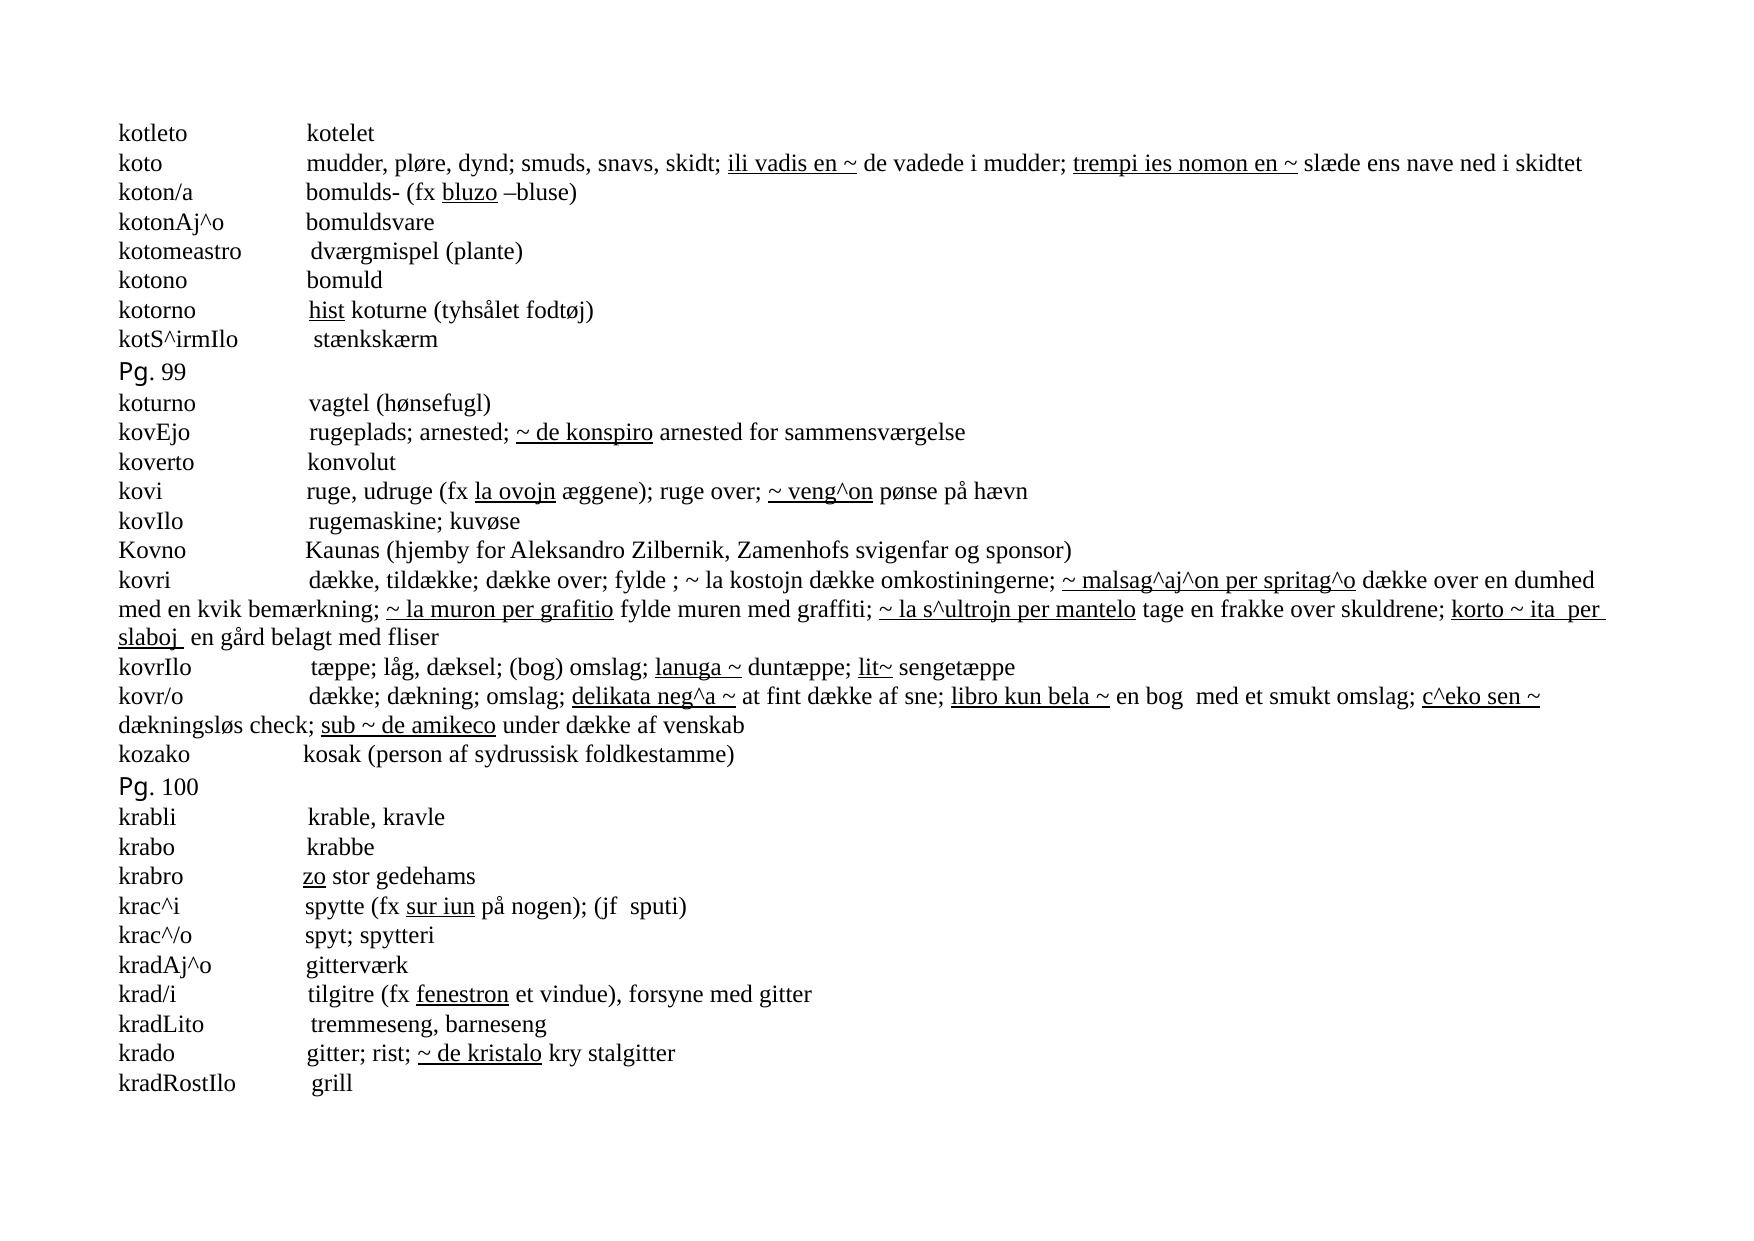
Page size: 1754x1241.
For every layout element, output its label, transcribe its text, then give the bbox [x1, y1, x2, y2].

text kovr/o dække; dækning; omslag; delikata neg^a ~ at fint dække af sne; libro kun bela ~ en bog med et smukt omslag; c^eko sen ~ dækningsløs check; sub ~ de amikeco under dække af venskab [118, 681, 1636, 739]
text kotS^irmIlo stænkskærm [118, 324, 1636, 354]
text kovIlo rugemaskine; kuvøse [118, 506, 1636, 535]
text krac^/o spyt; spytteri [118, 920, 1636, 950]
text krabo krabbe [118, 832, 1636, 861]
text kotorno hist koturne (tyhsålet fodtøj) [118, 295, 1636, 324]
text kradAj^o gitterværk [118, 950, 1636, 979]
text kovi ruge, udruge (fx la ovojn æggene); ruge over; ~ veng^on pønse på hævn [118, 476, 1636, 506]
text kotono bomuld [118, 266, 1636, 295]
text krad/i tilgitre (fx fenestron et vindue), forsyne med gitter [118, 979, 1636, 1009]
text kovri dække, tildække; dække over; fylde ; ~ la kostojn dække omkostiningerne; ~ malsag^aj^on per spritag^o dække over en dumhed med en kvik bemærkning; ~ la muron per grafitio fylde muren med graffiti; ~ la s^ultrojn per mantelo tage en frakke over skuldrene; korto ~ ita per slaboj en gård belagt med fliser [118, 565, 1636, 652]
text Pg. 100 [118, 768, 1636, 802]
text koto mudder, pløre, dynd; smuds, snavs, skidt; ili vadis en ~ de vadede i mudder; trempi ies nomon en ~ slæde ens nave ned i skidtet [118, 148, 1636, 177]
text Pg. 99 [118, 354, 1636, 388]
text koton/a bomulds- (fx bluzo –bluse) [118, 177, 1636, 207]
text kotomeastro dværgmispel (plante) [118, 236, 1636, 266]
text koturno vagtel (hønsefugl) [118, 388, 1636, 417]
text krabro zo stor gedehams [118, 861, 1636, 891]
text koverto konvolut [118, 447, 1636, 476]
text Kovno Kaunas (hjemby for Aleksandro Zilbernik, Zamenhofs svigenfar og sponsor) [118, 535, 1636, 565]
text kradRostIlo grill [118, 1068, 1636, 1096]
text kotonAj^o bomuldsvare [118, 207, 1636, 236]
text kradLito tremmeseng, barneseng [118, 1009, 1636, 1038]
text kovEjo rugeplads; arnested; ~ de konspiro arnested for sammensværgelse [118, 417, 1636, 447]
text kotleto kotelet [118, 118, 1636, 148]
text kozako kosak (person af sydrussisk foldkestamme) [118, 739, 1636, 768]
text krabli krable, kravle [118, 802, 1636, 832]
text kovrIlo tæppe; låg, dæksel; (bog) omslag; lanuga ~ duntæppe; lit~ sengetæppe [118, 652, 1636, 681]
text krado gitter; rist; ~ de kristalo kry stalgitter [118, 1038, 1636, 1068]
text krac^i spytte (fx sur iun på nogen); (jf sputi) [118, 891, 1636, 920]
